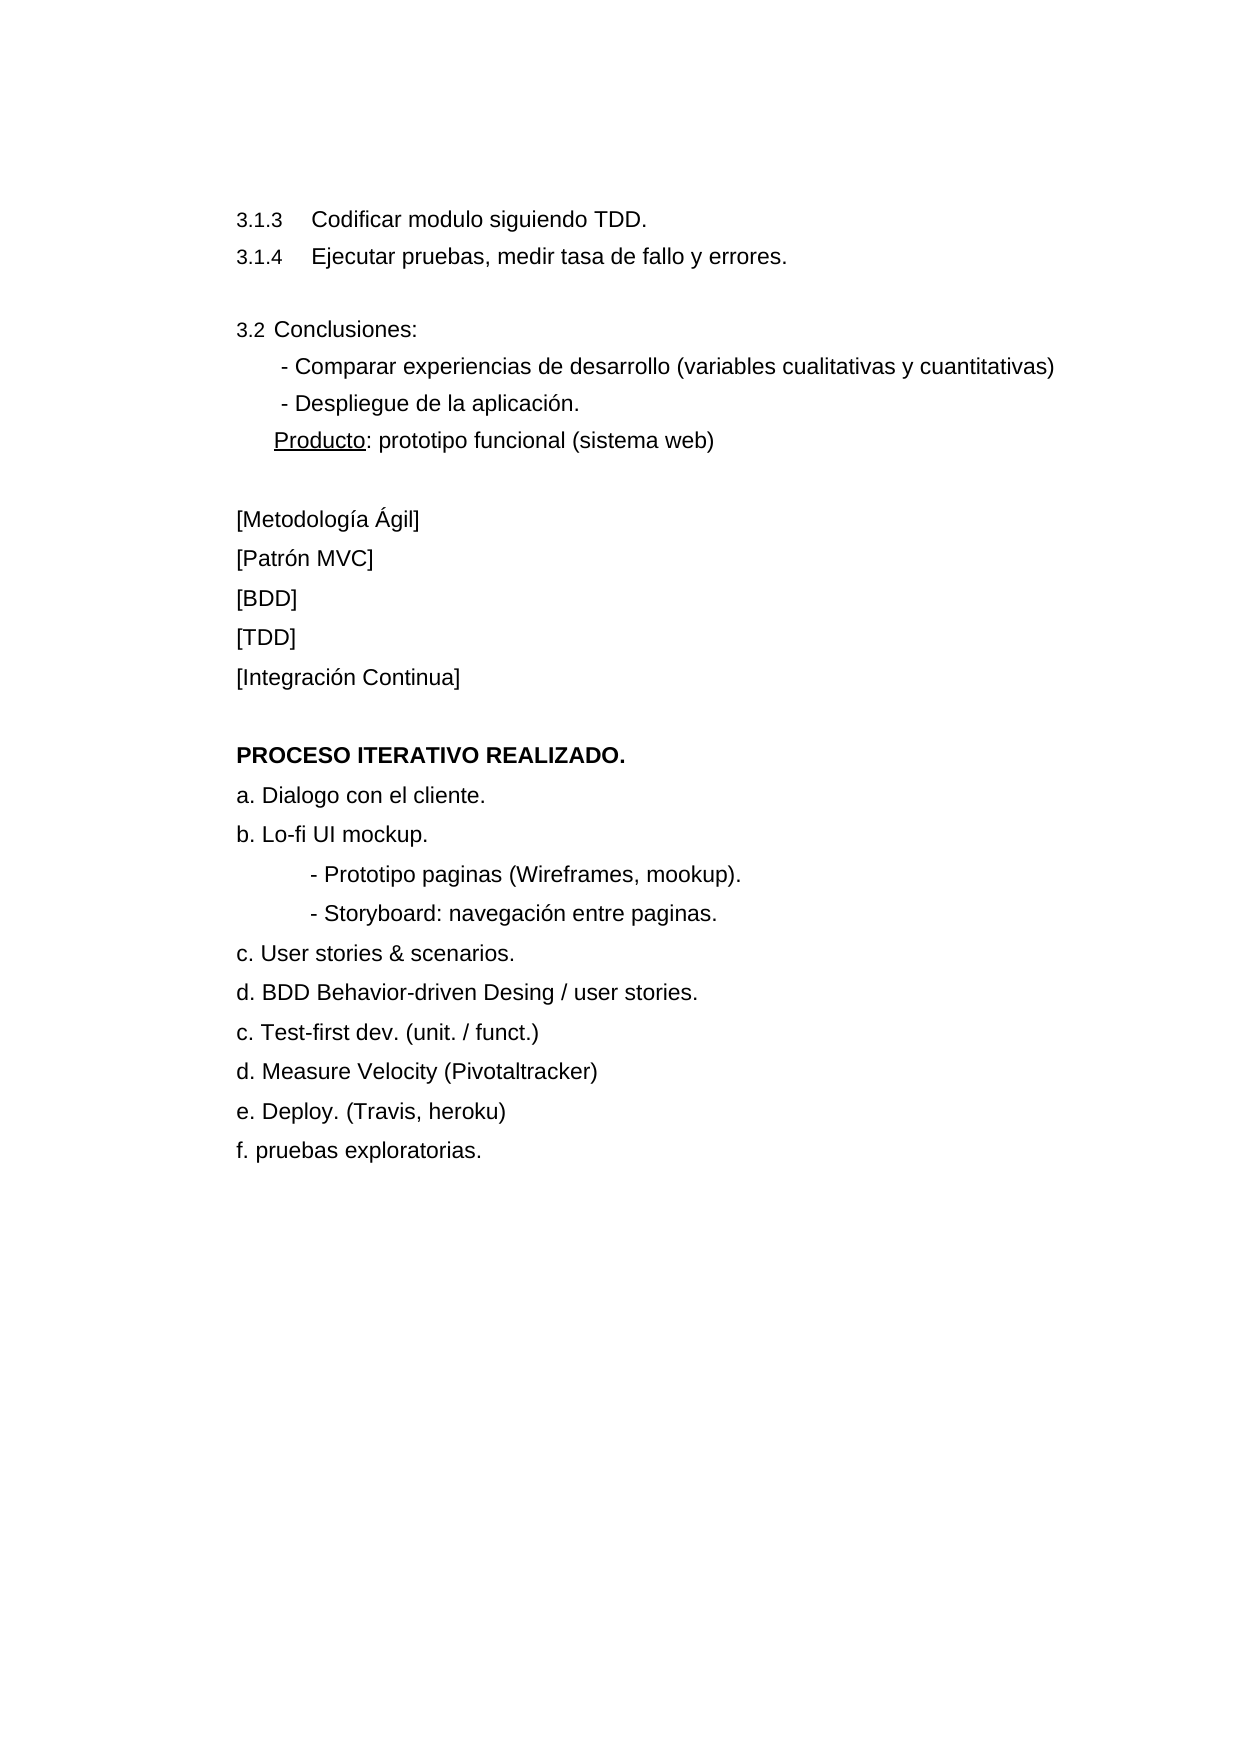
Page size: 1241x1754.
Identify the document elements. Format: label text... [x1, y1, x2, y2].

text d. Measure Velocity (Pivotaltracker) [236, 1058, 1122, 1084]
text e. Deploy. (Travis, heroku) [236, 1098, 1122, 1124]
text [Integración Continua] [236, 663, 1122, 690]
list Codificar modulo siguiendo TDD. [236, 206, 1122, 232]
text [BDD] [236, 584, 1122, 611]
text c. Test-first dev. (unit. / funct.) [236, 1019, 1122, 1045]
text [TDD] [236, 624, 1122, 650]
text Producto: prototipo funcional (sistema web) [274, 427, 1122, 453]
text c. User stories & scenarios. [236, 940, 1122, 966]
text - Comparar experiencias de desarrollo (variables cualitativas y cuantitativas) [236, 353, 1122, 379]
list Conclusiones: [236, 316, 1122, 343]
text d. BDD Behavior-driven Desing / user stories. [236, 979, 1122, 1006]
text f. pruebas exploratorias. [236, 1137, 1122, 1163]
text PROCESO ITERATIVO REALIZADO. [236, 742, 1122, 769]
text a. Dialogo con el cliente. [236, 782, 1122, 808]
text [Metodología Ágil] [236, 506, 1122, 532]
text b. Lo-fi UI mockup. [236, 821, 1122, 848]
text [Patrón MVC] [236, 545, 1122, 571]
text - Storyboard: navegación entre paginas. [236, 900, 1122, 927]
text - Despliegue de la aplicación. [236, 390, 1122, 416]
text - Prototipo paginas (Wireframes, mookup). [236, 861, 1122, 887]
list Ejecutar pruebas, medir tasa de fallo y errores. [236, 243, 1122, 269]
